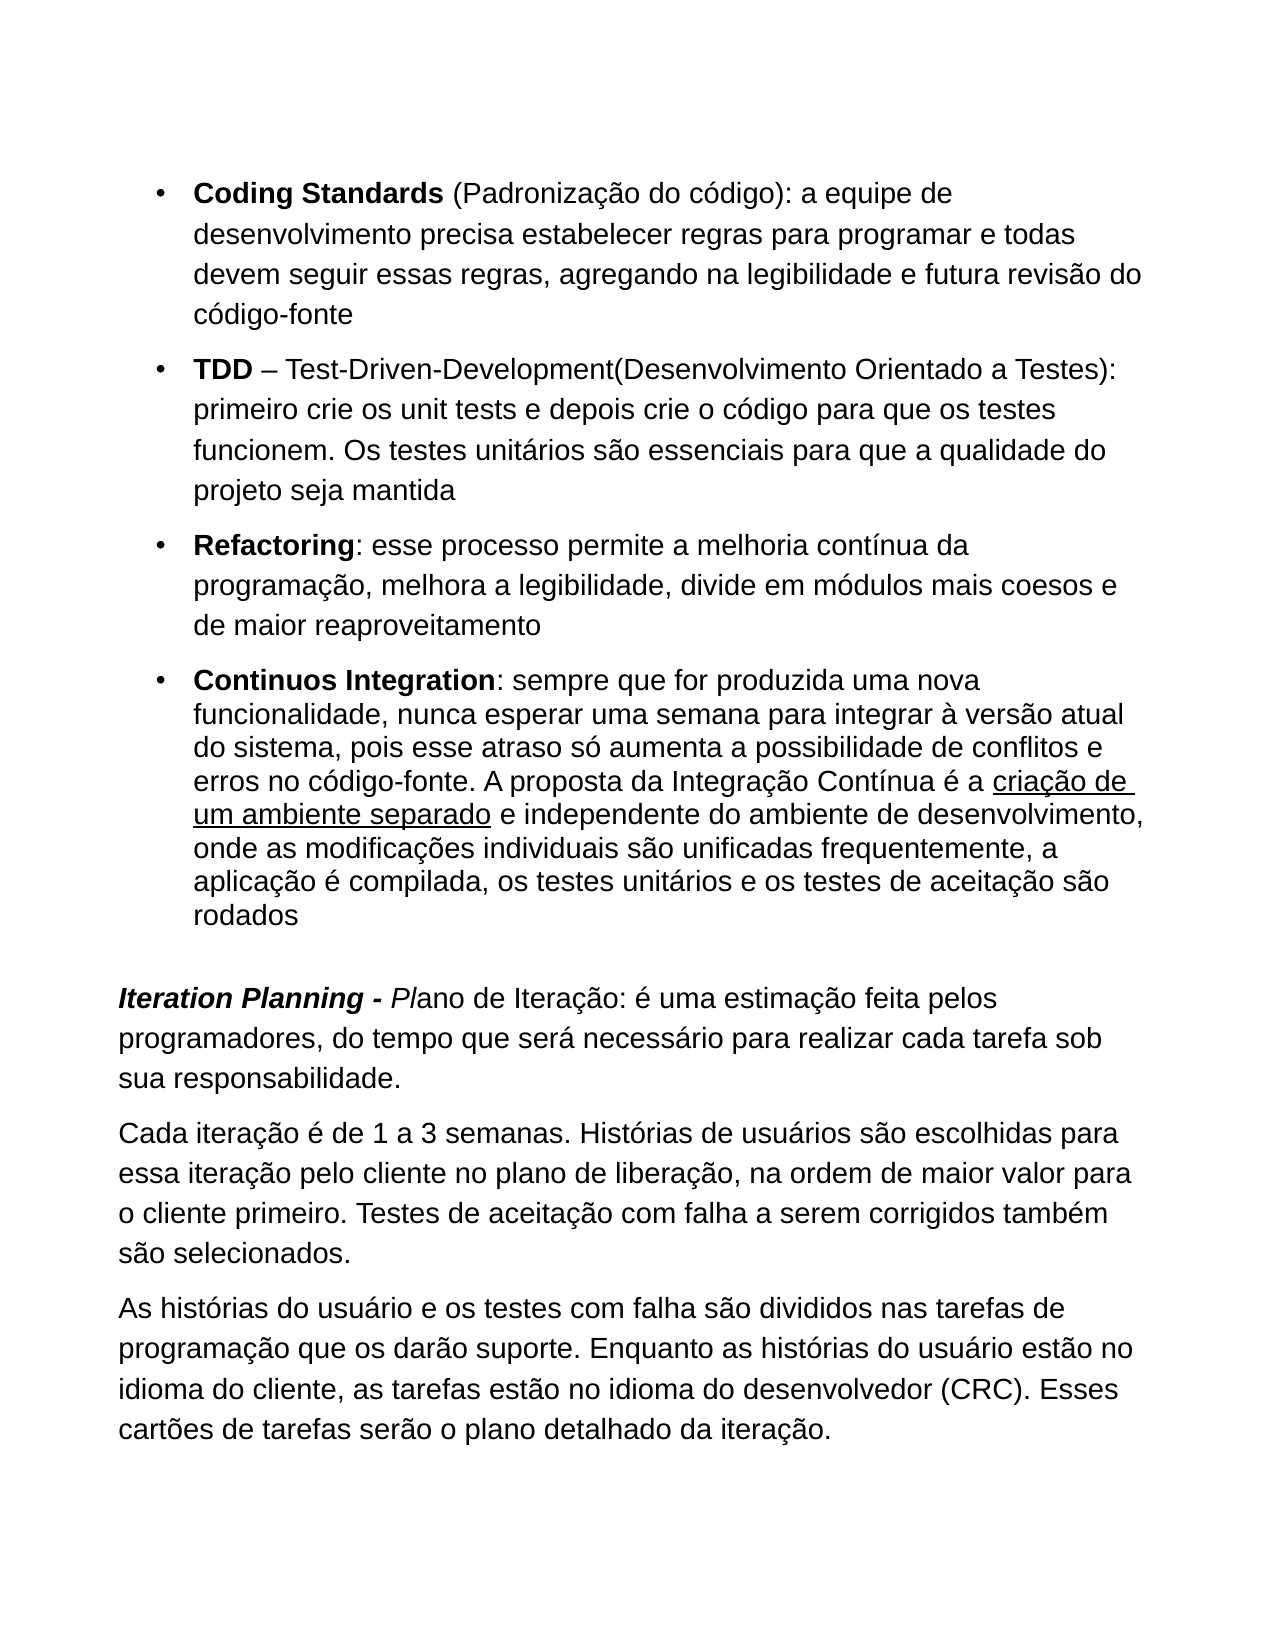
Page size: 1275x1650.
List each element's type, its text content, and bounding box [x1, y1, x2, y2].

text As histórias do usuário e os testes com falha são divididos nas tarefas de programação que os darão suporte. Enquanto as histórias do usuário estão no idioma do cliente, as tarefas estão no idioma do desenvolvedor (CRC). Esses cartões de tarefas serão o plano detalhado da iteração. [118, 1291, 1157, 1445]
text Cada iteração é de 1 a 3 semanas. Histórias de usuários são escolhidas para essa iteração pelo cliente no plano de liberação, na ordem de maior valor para o cliente primeiro. Testes de aceitação com falha a serem corrigidos também são selecionados. [118, 1116, 1157, 1270]
list Refactoring: esse processo permite a melhoria contínua da programação, melhora a legibilidade, divide em módulos mais coesos e de maior reaproveitamento [156, 528, 1157, 642]
list TDD – Test-Driven-Development(Desenvolvimento Orientado a Testes): primeiro crie os unit tests e depois crie o código para que os testes funcionem. Os testes unitários são essenciais para que a qualidade do projeto seja mantida [156, 352, 1157, 506]
text Iteration Planning - Plano de Iteração: é uma estimação feita pelos programadores, do tempo que será necessário para realizar cada tarefa sob sua responsabilidade. [118, 981, 1157, 1094]
list Continuos Integration: sempre que for produzida uma nova funcionalidade, nunca esperar uma semana para integrar à versão atual do sistema, pois esse atraso só aumenta a possibilidade de conflitos e erros no código-fonte. A proposta da Integração Contínua é a criação de um ambiente separado e independente do ambiente de desenvolvimento, onde as modificações individuais são unificadas frequentemente, a aplicação é compilada, os testes unitários e os testes de aceitação são rodados [156, 663, 1157, 932]
list Coding Standards (Padronização do código): a equipe de desenvolvimento precisa estabelecer regras para programar e todas devem seguir essas regras, agregando na legibilidade e futura revisão do código-fonte [156, 176, 1157, 331]
